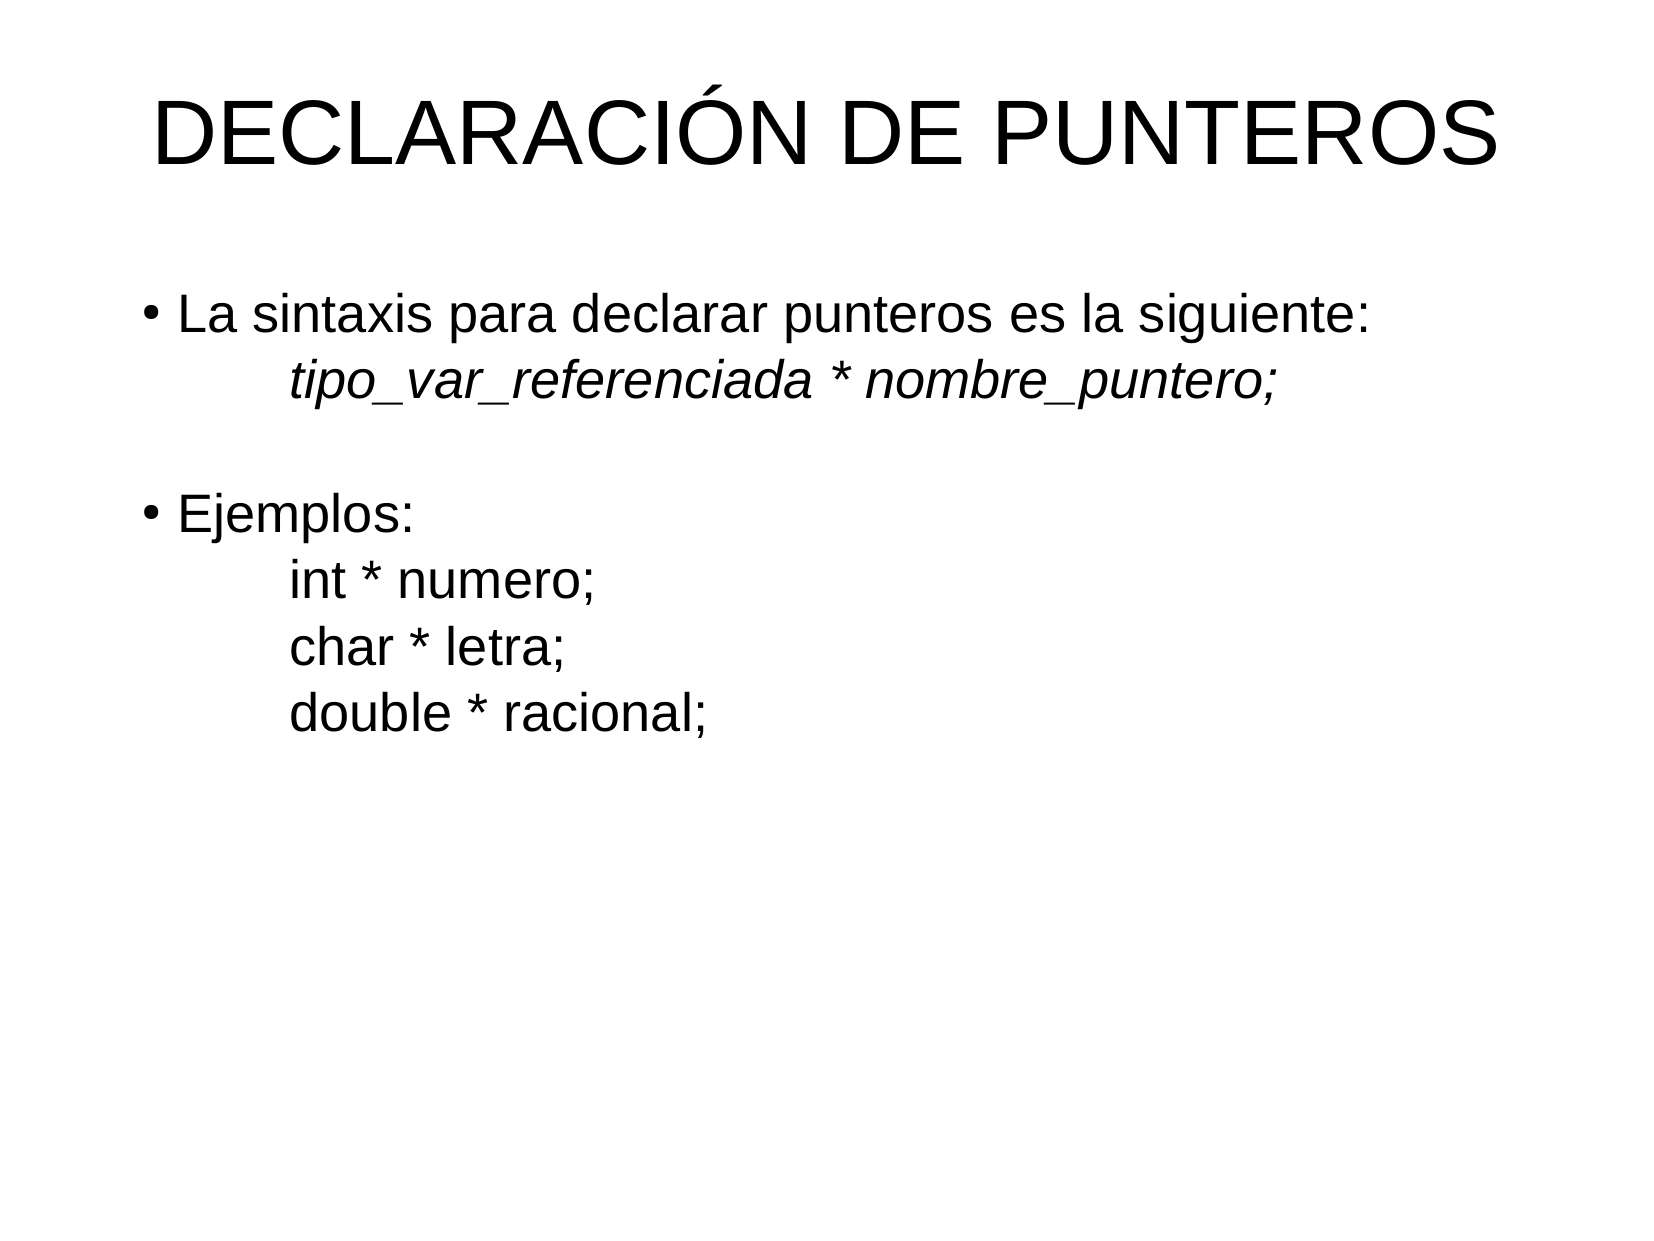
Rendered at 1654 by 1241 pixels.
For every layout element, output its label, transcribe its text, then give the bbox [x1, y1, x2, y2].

text_box La sintaxis para declarar punteros es la siguiente: tipo_var_referenciada * nombre_puntero; Ejemplos: int * numero; char * letra; double * racional; [141, 283, 1560, 1173]
title DECLARACIÓN DE PUNTEROS [82, 29, 1571, 237]
